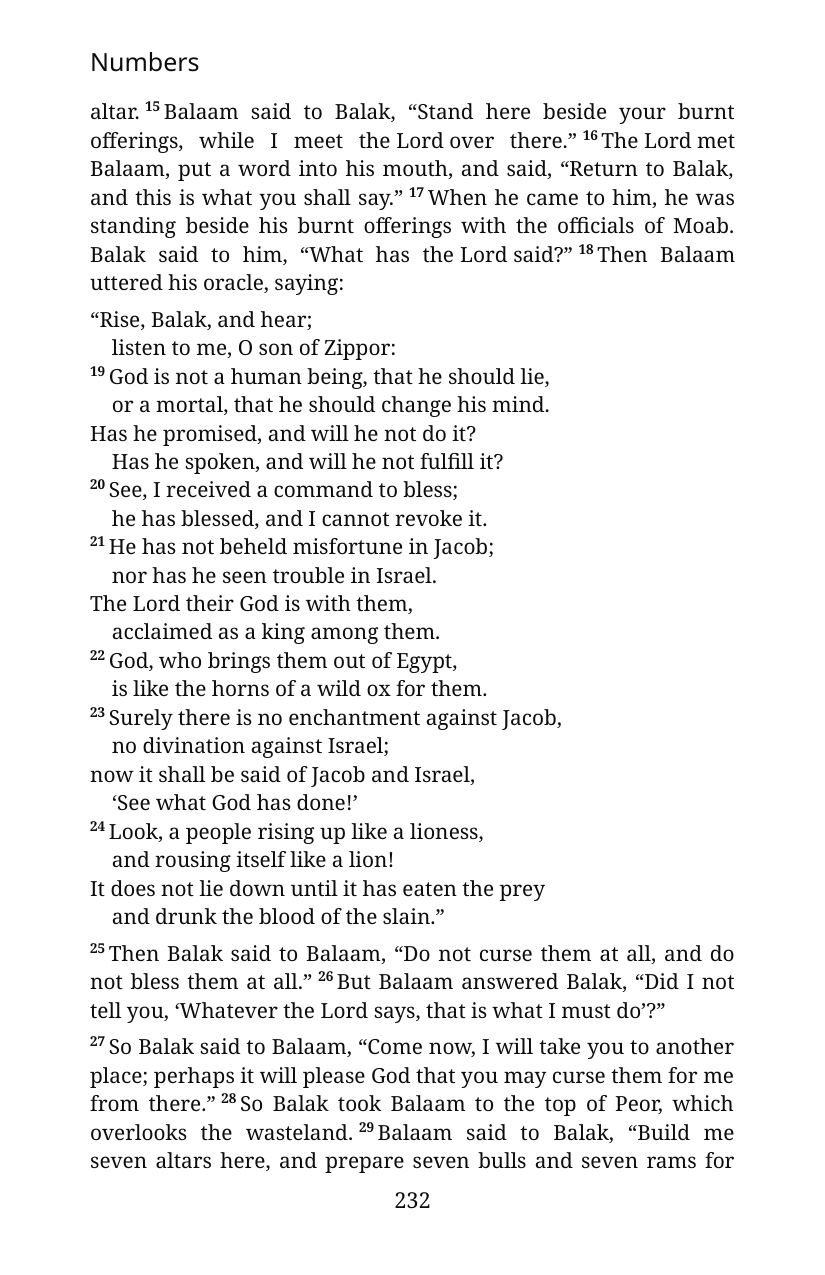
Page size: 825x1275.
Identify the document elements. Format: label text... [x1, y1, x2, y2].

text 27 So Balak said to Balaam, “Come now, I will take you to another place; perhaps it will please God that you may curse them for me from there.” 28 So Balak took Balaam to the top of Peor, which overlooks the wasteland. 29 Balaam said to Balak, “Build me seven altars here, and prepare seven bulls and seven rams for [90, 1032, 735, 1175]
text 25 Then Balak said to Balaam, “Do not curse them at all, and do not bless them at all.” 26 But Balaam answered Balak, “Did I not tell you, ‘Whatever the Lord says, that is what I must do’?” [90, 939, 735, 1024]
text “Rise, Balak, and hear; listen to me, O son of Zippor: 19 God is not a human being, that he should lie, or a mortal, that he should change his mind. Has he promised, and will he not do it? Has he spoken, and will he not fulfill it? 20 See, I received a command to bless; he has blessed, and I cannot revoke it. 21 He has not beheld misfortune in Jacob; nor has he seen trouble in Israel. The Lord their God is with them, acclaimed as a king among them. 22 God, who brings them out of Egypt, is like the horns of a wild ox for them. 23 Surely there is no enchantment against Jacob, no divination against Israel; now it shall be said of Jacob and Israel, ‘See what God has done!’ 24 Look, a people rising up like a lioness, and rousing itself like a lion! It does not lie down until it has eaten the prey and drunk the blood of the slain.” [90, 305, 735, 931]
text altar. 15 Balaam said to Balak, “Stand here beside your burnt offerings, while I meet the Lord over there.” 16 The Lord met Balaam, put a word into his mouth, and said, “Return to Balak, and this is what you shall say.” 17 When he came to him, he was standing beside his burnt offerings with the officials of Moab. Balak said to him, “What has the Lord said?” 18 Then Balaam uttered his oracle, saying: [90, 97, 735, 297]
